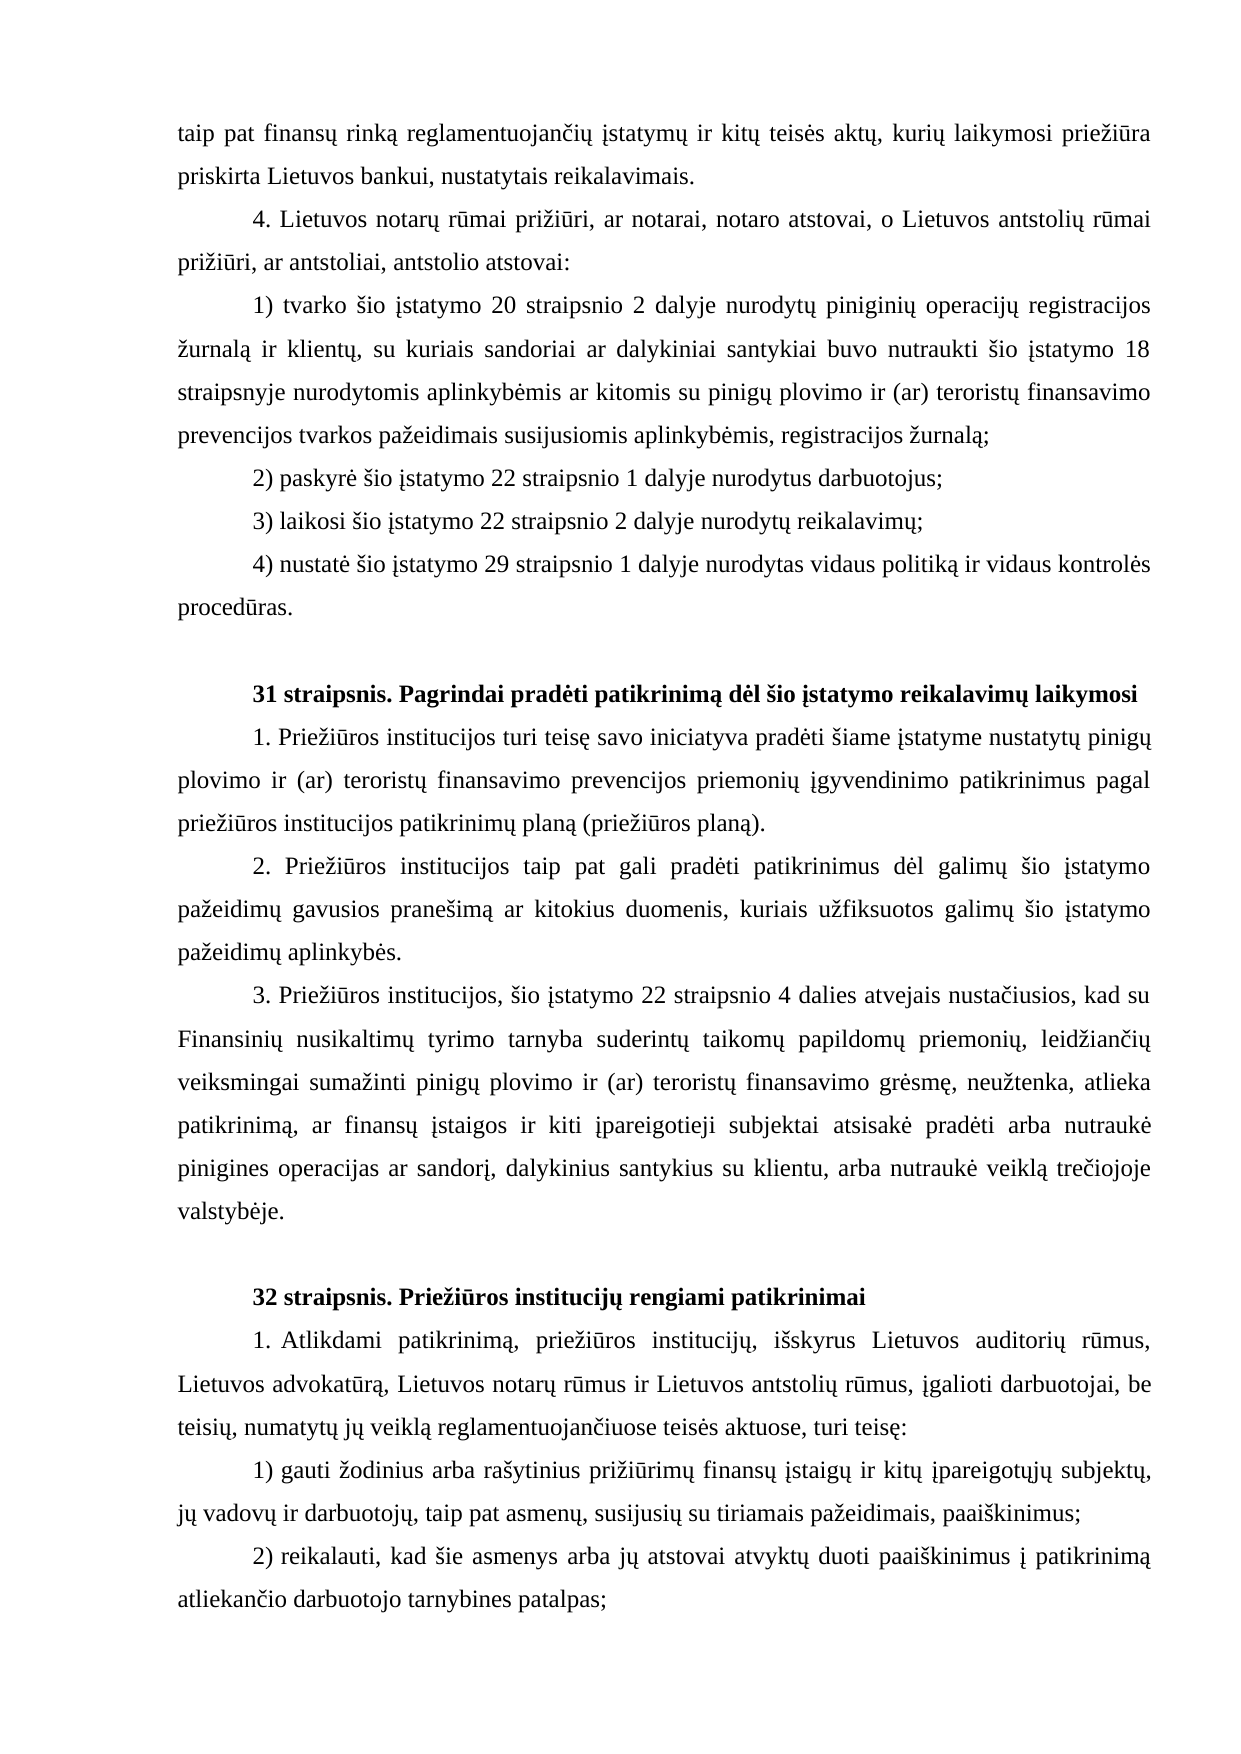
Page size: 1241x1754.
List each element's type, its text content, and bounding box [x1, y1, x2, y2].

text 1) gauti žodinius arba rašytinius prižiūrimų finansų įstaigų ir kitų įpareigotųjų subjektų, jų vadovų ir darbuotojų, taip pat asmenų, susijusių su tiriamais pažeidimais, paaiškinimus; [177, 1455, 1152, 1527]
text 3. Priežiūros institucijos, šio įstatymo 22 straipsnio 4 dalies atvejais nustačiusios, kad su Finansinių nusikaltimų tyrimo tarnyba suderintų taikomų papildomų priemonių, leidžiančių veiksmingai sumažinti pinigų plovimo ir (ar) teroristų finansavimo grėsmę, neužtenka, atlieka patikrinimą, ar finansų įstaigos ir kiti įpareigotieji subjektai atsisakė pradėti arba nutraukė pinigines operacijas ar sandorį, dalykinius santykius su klientu, arba nutraukė veiklą trečiojoje valstybėje. [177, 981, 1152, 1225]
text 4) nustatė šio įstatymo 29 straipsnio 1 dalyje nurodytas vidaus politiką ir vidaus kontrolės procedūras. [177, 549, 1152, 621]
text 4. Lietuvos notarų rūmai prižiūri, ar notarai, notaro atstovai, o Lietuvos antstolių rūmai prižiūri, ar antstoliai, antstolio atstovai: [177, 204, 1152, 276]
text taip pat finansų rinką reglamentuojančių įstatymų ir kitų teisės aktų, kurių laikymosi priežiūra priskirta Lietuvos bankui, nustatytais reikalavimais. [177, 118, 1152, 190]
text 3) laikosi šio įstatymo 22 straipsnio 2 dalyje nurodytų reikalavimų; [177, 506, 1152, 535]
text 2) paskyrė šio įstatymo 22 straipsnio 1 dalyje nurodytus darbuotojus; [177, 463, 1152, 492]
text 1. Atlikdami patikrinimą, priežiūros institucijų, išskyrus Lietuvos auditorių rūmus, Lietuvos advokatūrą, Lietuvos notarų rūmus ir Lietuvos antstolių rūmus, įgalioti darbuotojai, be teisių, numatytų jų veiklą reglamentuojančiuose teisės aktuose, turi teisę: [177, 1326, 1152, 1441]
text 32 straipsnis. Priežiūros institucijų rengiami patikrinimai [177, 1282, 1152, 1311]
text 2) reikalauti, kad šie asmenys arba jų atstovai atvyktų duoti paaiškinimus į patikrinimą atliekančio darbuotojo tarnybines patalpas; [177, 1541, 1152, 1613]
text 1. Priežiūros institucijos turi teisę savo iniciatyva pradėti šiame įstatyme nustatytų pinigų plovimo ir (ar) teroristų finansavimo prevencijos priemonių įgyvendinimo patikrinimus pagal priežiūros institucijos patikrinimų planą (priežiūros planą). [177, 722, 1152, 837]
text 1) tvarko šio įstatymo 20 straipsnio 2 dalyje nurodytų piniginių operacijų registracijos žurnalą ir klientų, su kuriais sandoriai ar dalykiniai santykiai buvo nutraukti šio įstatymo 18 straipsnyje nurodytomis aplinkybėmis ar kitomis su pinigų plovimo ir (ar) teroristų finansavimo prevencijos tvarkos pažeidimais susijusiomis aplinkybėmis, registracijos žurnalą; [177, 291, 1152, 449]
text 31 straipsnis. Pagrindai pradėti patikrinimą dėl šio įstatymo reikalavimų laikymosi [177, 679, 1152, 707]
text 2. Priežiūros institucijos taip pat gali pradėti patikrinimus dėl galimų šio įstatymo pažeidimų gavusios pranešimą ar kitokius duomenis, kuriais užfiksuotos galimų šio įstatymo pažeidimų aplinkybės. [177, 851, 1152, 966]
